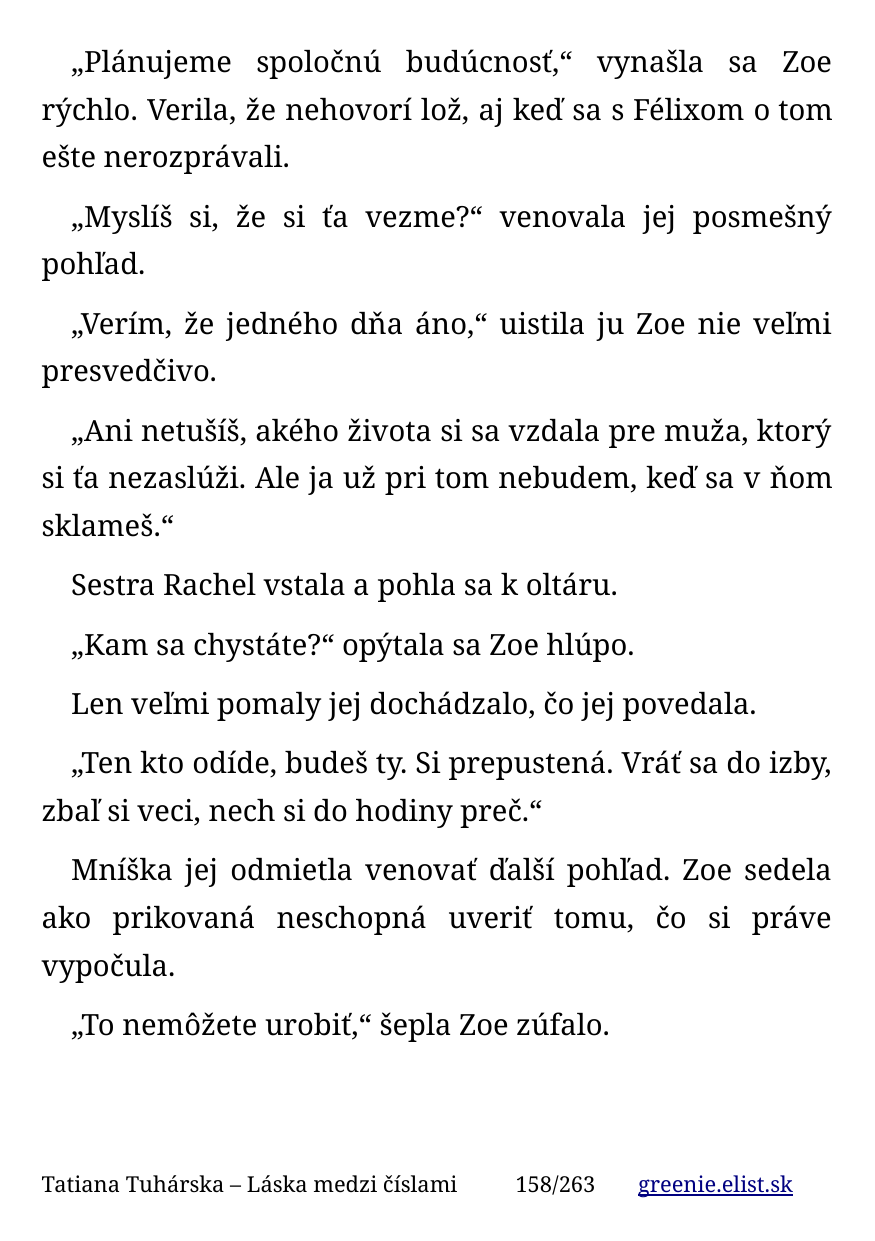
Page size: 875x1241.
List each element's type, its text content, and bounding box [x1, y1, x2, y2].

text „Plánujeme spoločnú budúcnosť,“ vynašla sa Zoe rýchlo. Verila, že nehovorí lož, aj keď sa s Félixom o tom ešte nerozprávali. [41, 41, 833, 176]
text „Ten kto odíde, budeš ty. Si prepustená. Vráť sa do izby, zbaľ si veci, nech si do hodiny preč.“ [41, 743, 833, 830]
text Sestra Rachel vstala a pohla sa k oltáru. [41, 564, 833, 604]
text Len veľmi pomaly jej dochádzalo, čo jej povedala. [41, 683, 833, 723]
text „To nemôžete urobiť,“ šepla Zoe zúfalo. [41, 1004, 833, 1044]
text „Kam sa chystáte?“ opýtala sa Zoe hlúpo. [41, 624, 833, 663]
text „Myslíš si, že si ťa vezme?“ venovala jej posmešný pohľad. [41, 196, 833, 283]
text „Verím, že jedného dňa áno,“ uistila ju Zoe nie veľmi presvedčivo. [41, 303, 833, 390]
text Mníška jej odmietla venovať ďalší pohľad. Zoe sedela ako prikovaná neschopná uveriť tomu, čo si práve vypočula. [41, 849, 833, 984]
text „Ani netušíš, akého života si sa vzdala pre muža, ktorý si ťa nezaslúži. Ale ja už pri tom nebudem, keď sa v ňom sklameš.“ [41, 410, 833, 545]
